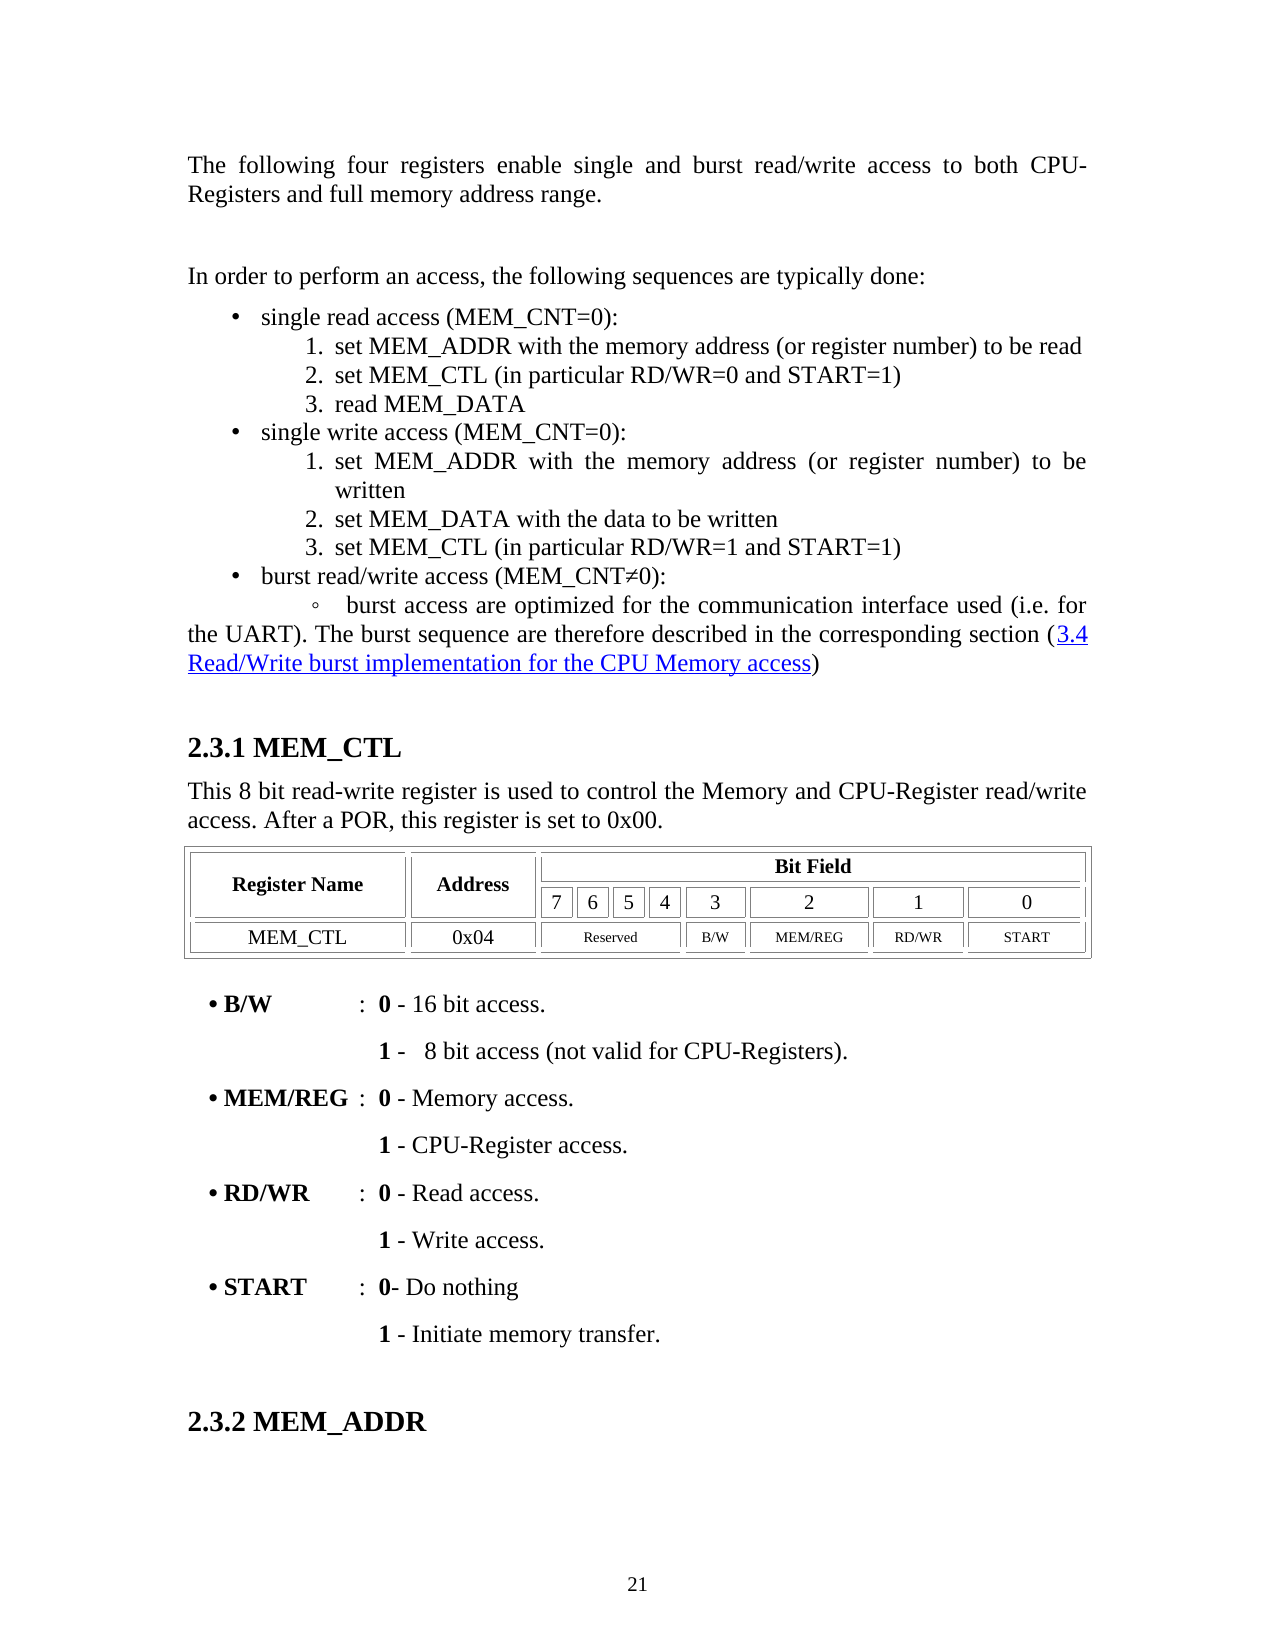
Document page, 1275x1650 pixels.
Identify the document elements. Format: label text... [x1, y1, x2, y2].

list read MEM_DATA [305, 389, 1088, 417]
text In order to perform an access, the following sequences are typically done: [187, 261, 1088, 290]
table_cell [187, 1034, 206, 1081]
list set MEM_ADDR with the memory address (or register number) to be written [305, 446, 1088, 504]
text 2.3.1 MEM_CTL [187, 730, 1088, 764]
table_cell 1 [871, 882, 966, 917]
table_cell [206, 1316, 375, 1404]
list single read access (MEM_CNT=0): [231, 302, 1088, 331]
list single write access (MEM_CNT=0): [231, 417, 1088, 446]
table_header [187, 986, 206, 1033]
table_header Register Name [187, 847, 408, 917]
table_cell [187, 1316, 206, 1404]
table_header Address [408, 847, 538, 917]
list set MEM_CTL (in particular RD/WR=0 and START=1) [305, 360, 1088, 389]
list set MEM_CTL (in particular RD/WR=1 and START=1) [305, 532, 1088, 561]
table_cell [187, 1081, 206, 1128]
table_cell 3 [683, 882, 747, 917]
text 2.3.2 MEM_ADDR [187, 1404, 1088, 1438]
table_cell 1 - Initiate memory transfer. [375, 1316, 1088, 1404]
table_cell [187, 1128, 206, 1175]
table_header Bit Field [538, 847, 1088, 881]
table_cell 7 [538, 881, 574, 917]
table_cell 0- Do nothing [375, 1269, 1088, 1316]
table_cell 5 [610, 882, 647, 917]
list set MEM_DATA with the data to be written [305, 504, 1088, 532]
table_cell [187, 1175, 206, 1222]
table_cell 6 [574, 882, 610, 917]
table_cell START [966, 917, 1088, 952]
table_cell 1 - Write access. [375, 1222, 1088, 1269]
table_cell • MEM/REG : [206, 1081, 375, 1128]
table_header 0 - 16 bit access. [375, 986, 1088, 1033]
table_header • B/W : [206, 986, 375, 1033]
table_cell 0 - Memory access. [375, 1081, 1088, 1128]
table_cell 0 - Read access. [375, 1175, 1088, 1222]
text ◦ burst access are optimized for the communication interface used (i.e. for the UART). The burst sequence are therefore described in the corresponding section (3.4 Read/Write burst implementation for the CPU Memory access) [187, 590, 1088, 676]
list burst read/write access (MEM_CNT≠0): [231, 561, 1088, 590]
table_cell 0x04 [408, 917, 538, 952]
table_cell 0 [966, 881, 1088, 917]
text The following four registers enable single and burst read/write access to both CPU-Registers and full memory address range. [187, 150, 1088, 207]
table_cell B/W [683, 917, 747, 952]
table_cell MEM/REG [748, 917, 871, 952]
table_cell [206, 1128, 375, 1175]
table_cell MEM_CTL [187, 917, 408, 952]
table_cell • START : [206, 1269, 375, 1316]
table_cell [187, 1222, 206, 1269]
table_cell [187, 1269, 206, 1316]
table_cell 1 - 8 bit access (not valid for CPU-Registers). [375, 1034, 1088, 1081]
table_cell 1 - CPU-Register access. [375, 1128, 1088, 1175]
table_cell RD/WR [871, 917, 966, 952]
table_cell [206, 1222, 375, 1269]
table_cell • RD/WR : [206, 1175, 375, 1222]
table_cell 4 [647, 882, 683, 917]
table_cell Reserved [538, 917, 683, 952]
table_cell [206, 1034, 375, 1081]
text This 8 bit read-write register is used to control the Memory and CPU-Register read/write access. After a POR, this register is set to 0x00. [187, 776, 1088, 834]
list set MEM_ADDR with the memory address (or register number) to be read [305, 331, 1088, 360]
table_cell 2 [748, 882, 871, 917]
